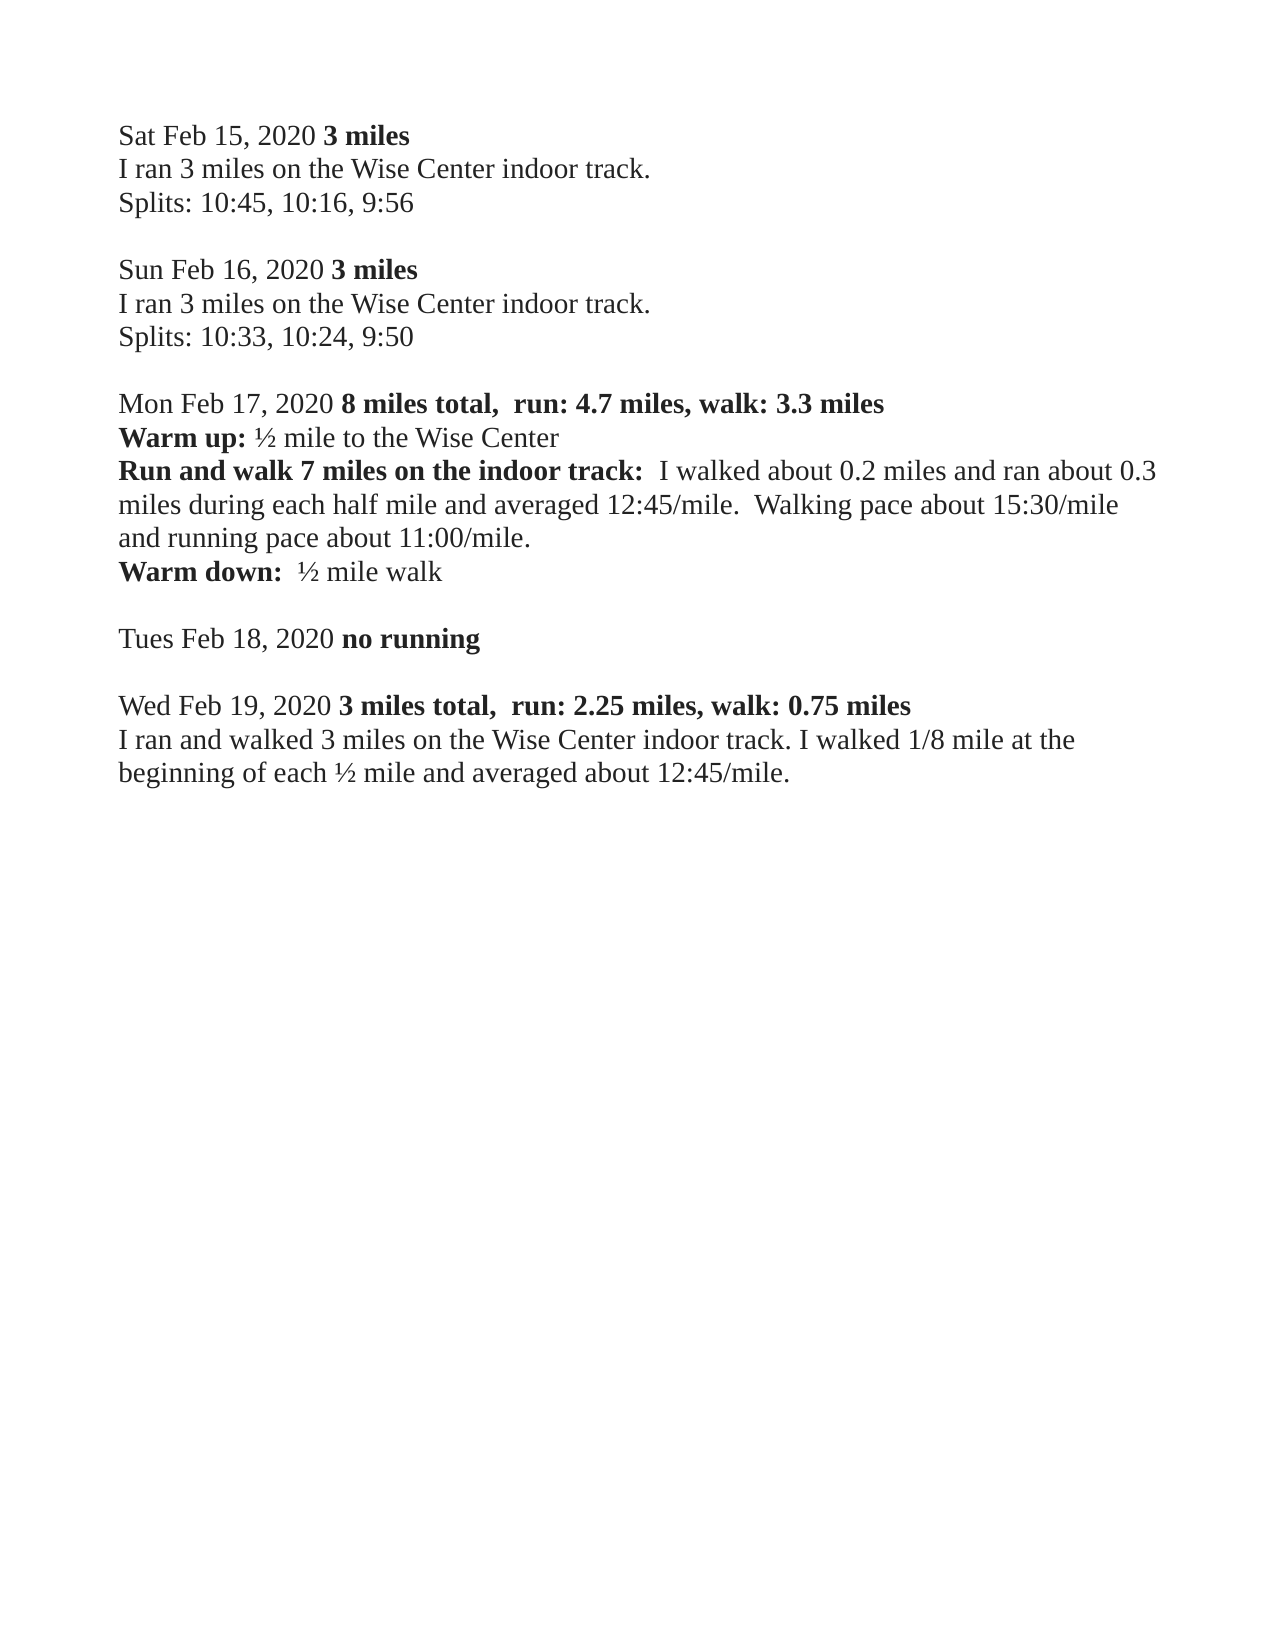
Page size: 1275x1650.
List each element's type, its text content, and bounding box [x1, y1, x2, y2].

text Warm up: ½ mile to the Wise Center [118, 420, 1161, 453]
text Splits: 10:45, 10:16, 9:56 [118, 185, 1161, 219]
text I ran and walked 3 miles on the Wise Center indoor track. I walked 1/8 mile at the beginning of each ½ mile and averaged about 12:45/mile. [118, 722, 1161, 789]
text I ran 3 miles on the Wise Center indoor track. [118, 286, 1161, 319]
text Run and walk 7 miles on the indoor track: I walked about 0.2 miles and ran about 0.3 miles during each half mile and averaged 12:45/mile. Walking pace about 15:30/mile and running pace about 11:00/mile. [118, 453, 1161, 554]
text Tues Feb 18, 2020 no running [118, 621, 1161, 655]
text Mon Feb 17, 2020 8 miles total, run: 4.7 miles, walk: 3.3 miles [118, 386, 1161, 420]
text Warm down: ½ mile walk [118, 554, 1161, 588]
text Sun Feb 16, 2020 3 miles [118, 252, 1161, 286]
text Wed Feb 19, 2020 3 miles total, run: 2.25 miles, walk: 0.75 miles [118, 688, 1161, 722]
text I ran 3 miles on the Wise Center indoor track. [118, 152, 1161, 185]
text Sat Feb 15, 2020 3 miles [118, 118, 1161, 152]
text Splits: 10:33, 10:24, 9:50 [118, 319, 1161, 353]
